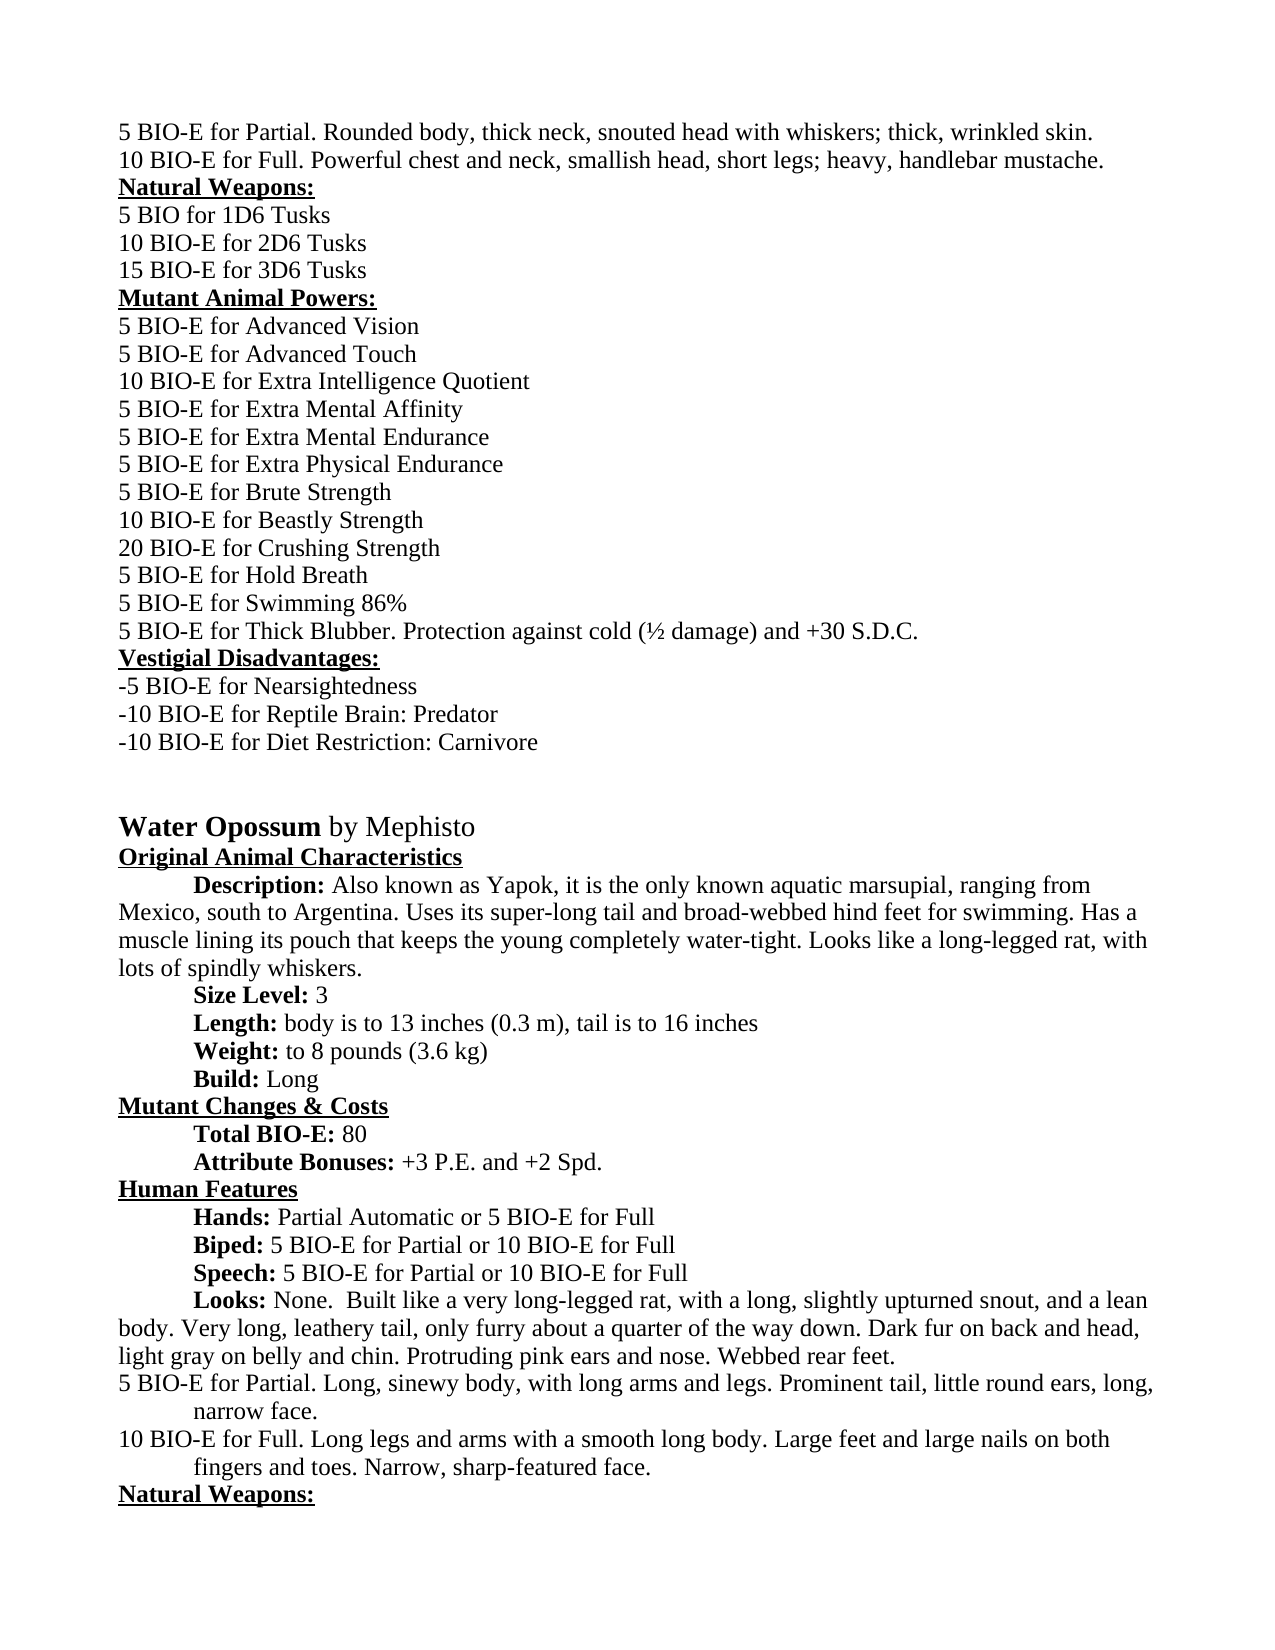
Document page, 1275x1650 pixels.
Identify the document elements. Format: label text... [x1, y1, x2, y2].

text -10 BIO-E for Diet Restriction: Carnivore [118, 728, 1157, 755]
text Original Animal Characteristics [118, 843, 1157, 871]
text Natural Weapons: [118, 173, 1157, 201]
text 5 BIO-E for Hold Breath [118, 561, 1157, 589]
text Speech: 5 BIO-E for Partial or 10 BIO-E for Full [118, 1259, 1157, 1286]
text 5 BIO-E for Partial. Long, sinewy body, with long arms and legs. Prominent tail, little round ears, long, narrow face. [118, 1369, 1157, 1425]
text Description: Also known as Yapok, it is the only known aquatic marsupial, ranging from Mexico, south to Argentina. Uses its super-long tail and broad-webbed hind feet for swimming. Has a muscle lining its pouch that keeps the young completely water-tight. Looks like a long-legged rat, with lots of spindly whiskers. [118, 871, 1157, 982]
text 5 BIO-E for Swimming 86% [118, 589, 1157, 617]
text 5 BIO-E for Advanced Touch [118, 340, 1157, 367]
text 5 BIO-E for Partial. Rounded body, thick neck, snouted head with whiskers; thick, wrinkled skin. [118, 118, 1157, 146]
text 10 BIO-E for Extra Intelligence Quotient [118, 367, 1157, 395]
text 5 BIO-E for Extra Physical Endurance [118, 451, 1157, 478]
text Length: body is to 13 inches (0.3 m), tail is to 16 inches [118, 1009, 1157, 1037]
text Vestigial Disadvantages: [118, 644, 1157, 672]
text 10 BIO-E for Full. Powerful chest and neck, smallish head, short legs; heavy, handlebar mustache. [118, 146, 1157, 173]
text 10 BIO-E for 2D6 Tusks [118, 229, 1157, 257]
text Mutant Changes & Costs [118, 1092, 1157, 1120]
subtitle Water Opossum by Mephisto [118, 811, 1157, 843]
text Natural Weapons: [118, 1480, 1157, 1508]
text 5 BIO-E for Extra Mental Endurance [118, 423, 1157, 451]
text -5 BIO-E for Nearsightedness [118, 672, 1157, 700]
text 5 BIO-E for Advanced Vision [118, 312, 1157, 340]
text Mutant Animal Powers: [118, 284, 1157, 312]
text Biped: 5 BIO-E for Partial or 10 BIO-E for Full [118, 1231, 1157, 1259]
text 5 BIO for 1D6 Tusks [118, 201, 1157, 229]
text 5 BIO-E for Brute Strength [118, 478, 1157, 506]
text 10 BIO-E for Full. Long legs and arms with a smooth long body. Large feet and large nails on both fingers and toes. Narrow, sharp-featured face. [118, 1425, 1157, 1480]
text -10 BIO-E for Reptile Brain: Predator [118, 700, 1157, 728]
text 15 BIO-E for 3D6 Tusks [118, 257, 1157, 284]
text Hands: Partial Automatic or 5 BIO-E for Full [118, 1203, 1157, 1231]
text Human Features [118, 1176, 1157, 1203]
text Attribute Bonuses: +3 P.E. and +2 Spd. [118, 1148, 1157, 1176]
text Build: Long [118, 1065, 1157, 1092]
text 10 BIO-E for Beastly Strength [118, 506, 1157, 534]
text 20 BIO-E for Crushing Strength [118, 534, 1157, 561]
text Looks: None. Built like a very long-legged rat, with a long, slightly upturned snout, and a lean body. Very long, leathery tail, only furry about a quarter of the way down. Dark fur on back and head, light gray on belly and chin. Protruding pink ears and nose. Webbed rear feet. [118, 1286, 1157, 1369]
text Size Level: 3 [118, 982, 1157, 1009]
text 5 BIO-E for Extra Mental Affinity [118, 395, 1157, 423]
text Weight: to 8 pounds (3.6 kg) [118, 1037, 1157, 1065]
text Total BIO-E: 80 [118, 1120, 1157, 1148]
text 5 BIO-E for Thick Blubber. Protection against cold (½ damage) and +30 S.D.C. [118, 617, 1157, 644]
